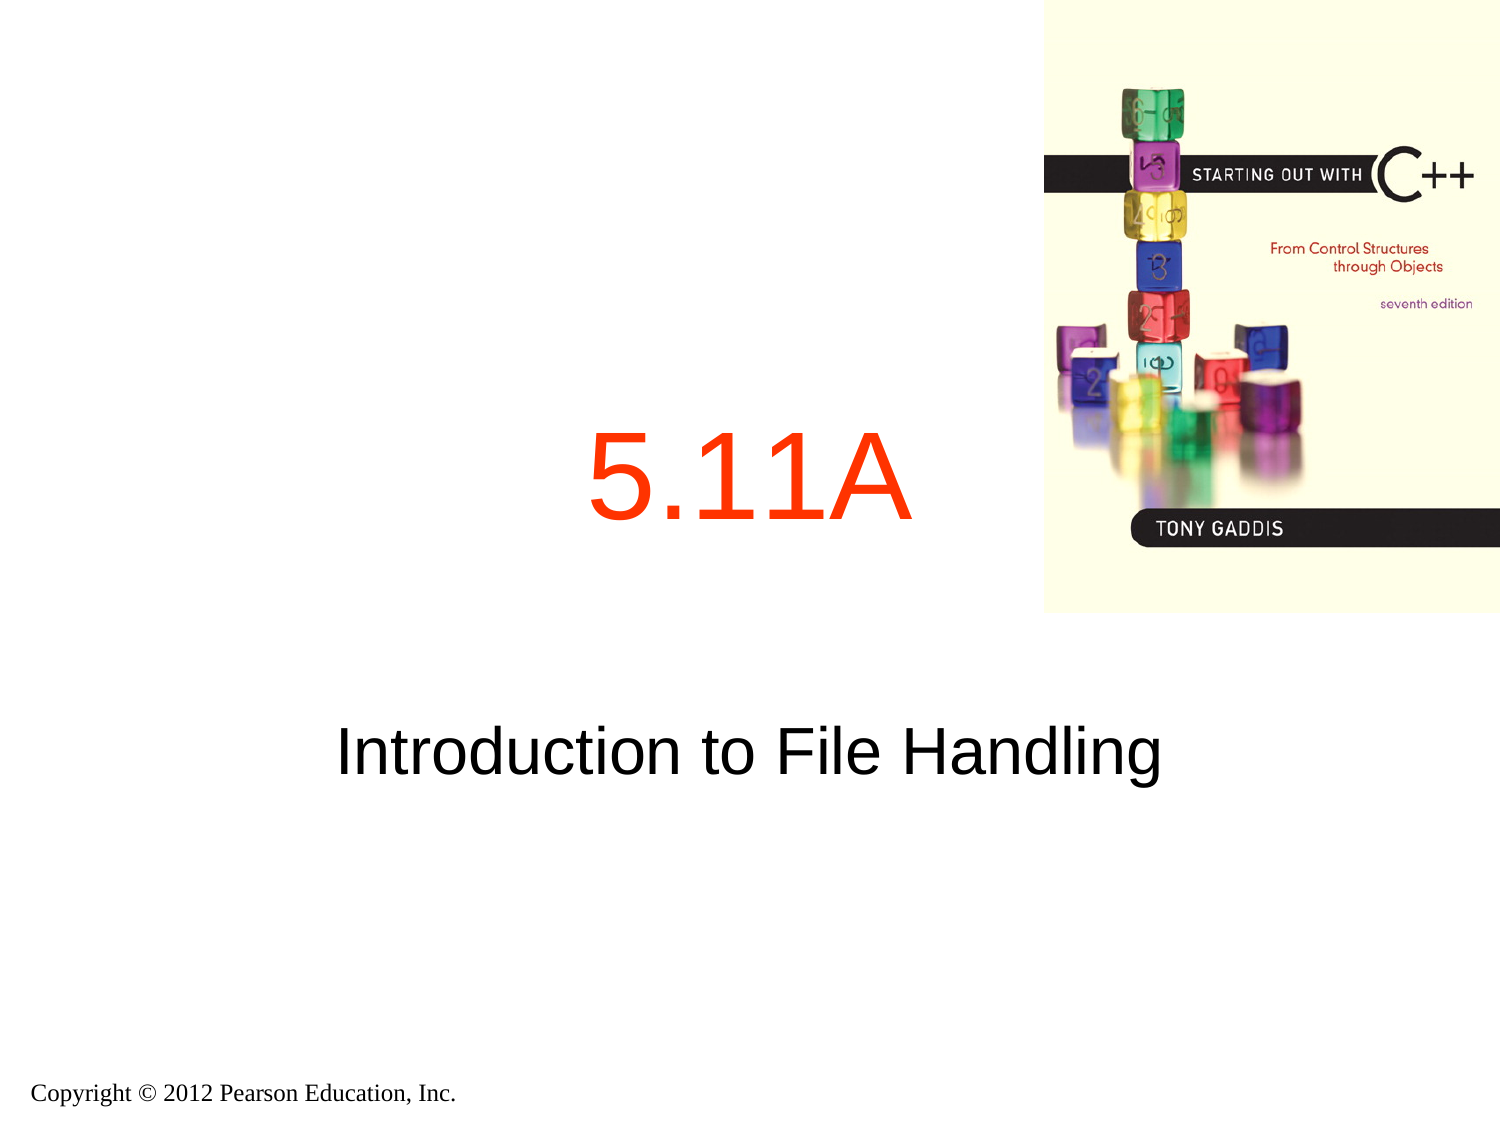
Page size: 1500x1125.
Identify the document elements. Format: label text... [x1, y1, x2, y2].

text_box 5.11A [300, 349, 1201, 591]
picture [1044, 0, 1500, 613]
text_box Introduction to File Handling [225, 699, 1276, 988]
